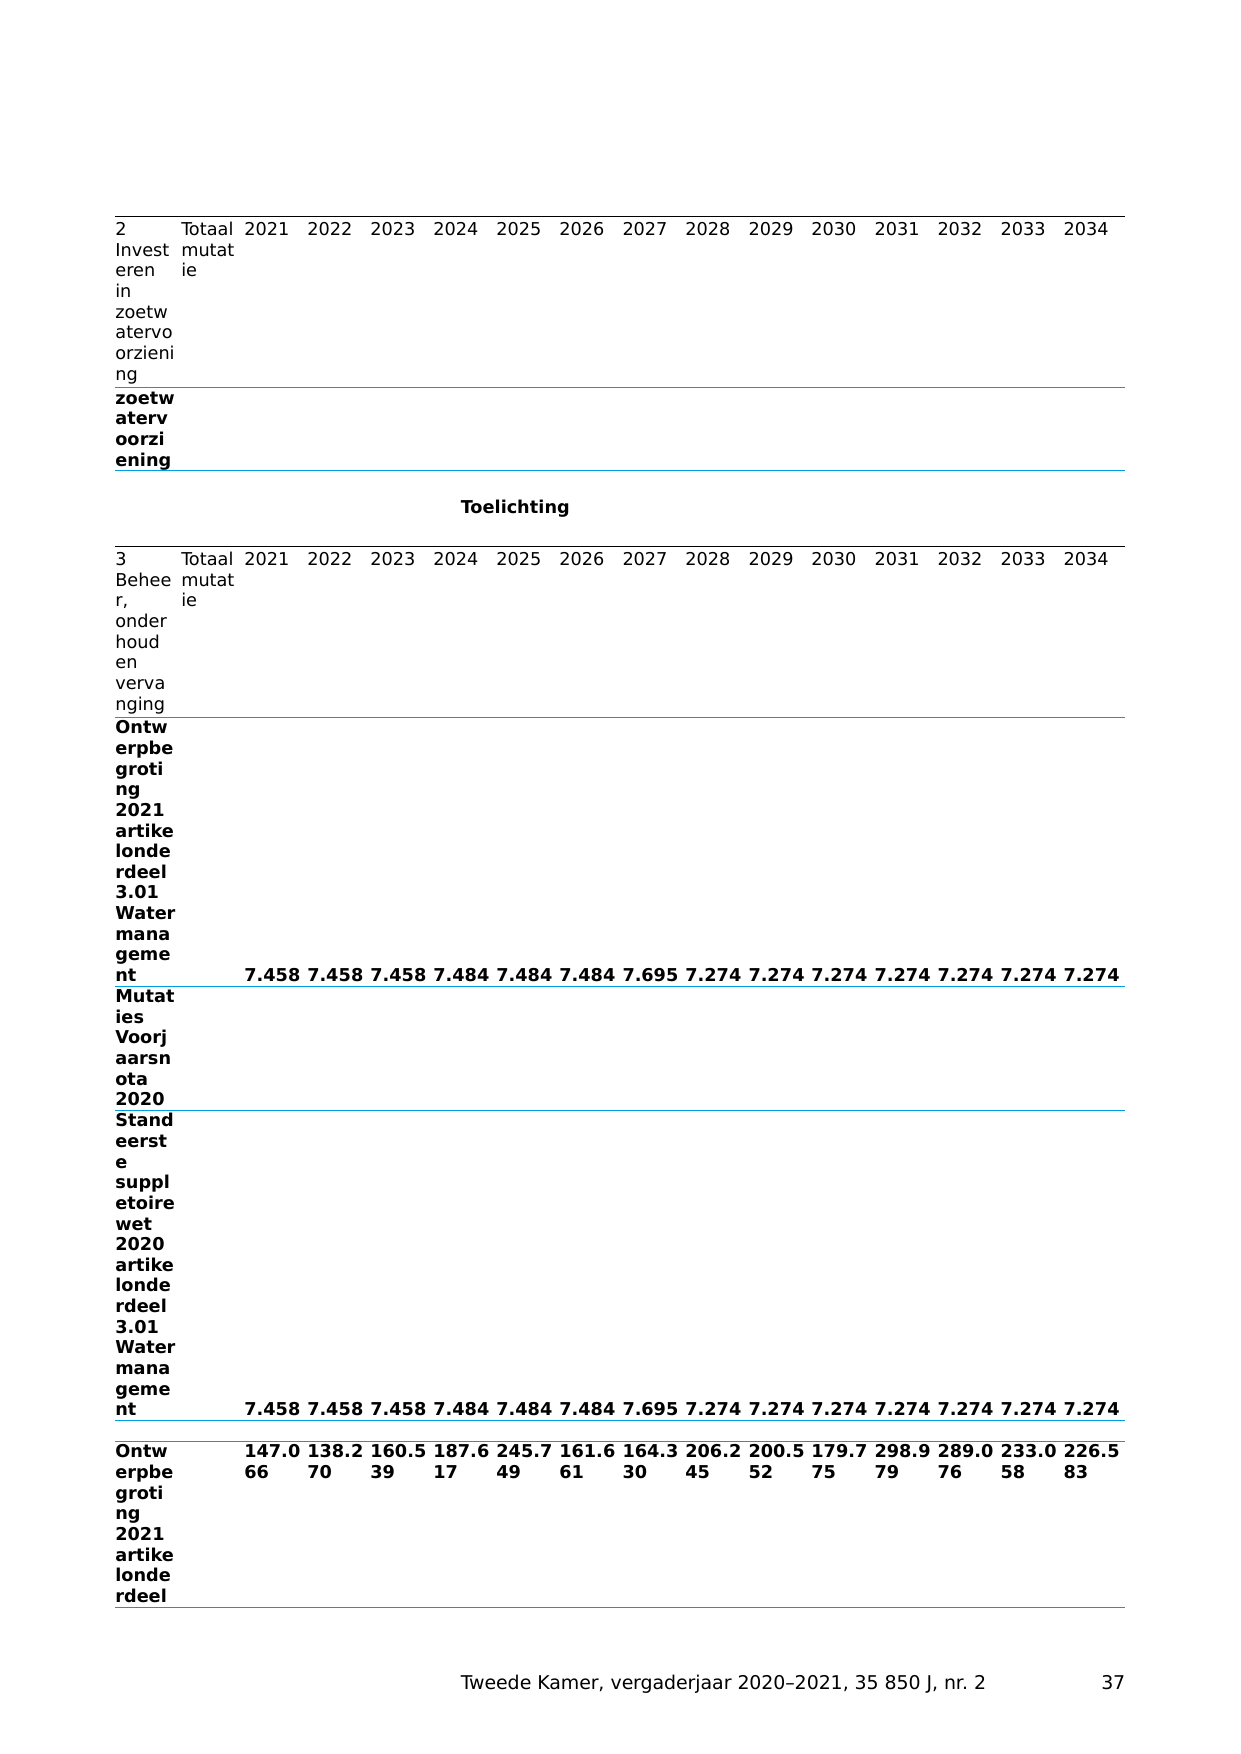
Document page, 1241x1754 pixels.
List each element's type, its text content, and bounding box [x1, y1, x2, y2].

table_cell 3 Beheer, onderhoud en vervanging [115, 547, 178, 717]
table_cell 147.066 [241, 1442, 304, 1606]
table_cell Totaal mutatie [178, 547, 241, 717]
table_cell [998, 1421, 1060, 1441]
table_cell 164.330 [619, 1442, 682, 1606]
table_cell 7.695 [619, 1111, 682, 1420]
table_cell 2022 [304, 217, 367, 387]
table_cell 7.274 [682, 718, 745, 986]
table_cell [493, 1421, 556, 1441]
table_cell 2030 [808, 217, 871, 387]
table_cell [682, 1421, 745, 1441]
table_cell 2033 [998, 547, 1060, 717]
table_cell [934, 1421, 997, 1441]
table_cell 2031 [871, 217, 934, 387]
table_header Artikel 3 Beheer, onderhoud en vervanging [115, 521, 1125, 546]
text Toelichting [461, 496, 1125, 518]
table_cell [430, 388, 493, 470]
table_cell 7.274 [745, 718, 808, 986]
table_cell 7.695 [619, 718, 682, 986]
table_cell [241, 987, 304, 1110]
table_header Artikel 2 Investeren in zoetwatervoorziening [115, 191, 1125, 216]
table_cell 206.245 [682, 1442, 745, 1606]
table_cell [808, 987, 871, 1110]
table_cell Totaal mutatie [178, 217, 241, 387]
table_cell [304, 388, 367, 470]
table_cell [1060, 388, 1125, 470]
table_cell 7.458 [241, 1111, 304, 1420]
table_cell [808, 388, 871, 470]
table_cell [430, 987, 493, 1110]
table_cell [745, 1421, 808, 1441]
table_cell 2032 [934, 217, 997, 387]
table_cell 7.274 [682, 1111, 745, 1420]
table_cell 2029 [745, 217, 808, 387]
table_cell Mutaties Voorjaarsnota 2020 [115, 987, 178, 1110]
table_cell 179.775 [808, 1442, 871, 1606]
table_cell [367, 1421, 430, 1441]
table_cell 2029 [745, 547, 808, 717]
table_cell [808, 1421, 871, 1441]
table_cell 7.458 [367, 1111, 430, 1420]
table_cell 2022 [304, 547, 367, 717]
table_cell [998, 987, 1060, 1110]
table_cell Ontwerpbegroting 2021 artikelonderdeel 3.01 Watermanagement [115, 718, 178, 986]
table_cell [619, 388, 682, 470]
table_cell 2033 [998, 217, 1060, 387]
table_cell [619, 1421, 682, 1441]
table_cell 2021 [241, 217, 304, 387]
table_cell 2034 [1060, 547, 1125, 717]
table_cell 7.274 [871, 1111, 934, 1420]
table_cell 2032 [934, 547, 997, 717]
table_cell [871, 987, 934, 1110]
table_cell 298.979 [871, 1442, 934, 1606]
table_cell [178, 1421, 241, 1441]
table_cell zoetwatervoorziening [115, 388, 178, 470]
table_cell 2028 [682, 217, 745, 387]
table_cell 233.058 [998, 1442, 1060, 1606]
table_cell 2026 [556, 547, 619, 717]
table_cell 160.539 [367, 1442, 430, 1606]
table_cell 7.274 [934, 718, 997, 986]
table_cell 7.458 [304, 718, 367, 986]
table_cell [178, 1442, 241, 1606]
table_cell 2025 [493, 547, 556, 717]
table_cell 2 Investeren in zoetwatervoorziening [115, 217, 178, 387]
table_cell [745, 987, 808, 1110]
table_cell 2021 [241, 547, 304, 717]
table_cell 2028 [682, 547, 745, 717]
table_cell [241, 388, 304, 470]
table_cell 7.458 [241, 718, 304, 986]
table_cell 2023 [367, 217, 430, 387]
table_cell 7.274 [998, 718, 1060, 986]
table_cell 245.749 [493, 1442, 556, 1606]
table_cell [998, 388, 1060, 470]
table_cell 7.458 [304, 1111, 367, 1420]
table_cell [115, 1421, 178, 1441]
table_cell [682, 388, 745, 470]
table_cell 7.484 [556, 1111, 619, 1420]
table_cell [178, 718, 241, 986]
table_cell 187.617 [430, 1442, 493, 1606]
table_cell 2030 [808, 547, 871, 717]
table_cell 2027 [619, 547, 682, 717]
table_cell 161.661 [556, 1442, 619, 1606]
table_cell 2031 [871, 547, 934, 717]
table_cell [682, 987, 745, 1110]
table_cell 289.076 [934, 1442, 997, 1606]
table_cell [934, 987, 997, 1110]
table_cell Ontwerpbegroting 2021 artikelonderdeel [115, 1442, 178, 1606]
table_cell [493, 388, 556, 470]
table_cell 226.583 [1060, 1442, 1125, 1606]
table_cell [556, 388, 619, 470]
table_cell 2024 [430, 217, 493, 387]
table_cell [178, 987, 241, 1110]
table_cell 7.484 [493, 718, 556, 986]
table_cell 2024 [430, 547, 493, 717]
table_cell 7.274 [998, 1111, 1060, 1420]
table_cell [871, 1421, 934, 1441]
table_cell 2023 [367, 547, 430, 717]
table_cell [430, 1421, 493, 1441]
table_cell 7.484 [430, 718, 493, 986]
table_cell 138.270 [304, 1442, 367, 1606]
table_cell 2034 [1060, 217, 1125, 387]
table_cell [241, 1421, 304, 1441]
table_cell 7.484 [493, 1111, 556, 1420]
table_cell 7.274 [934, 1111, 997, 1420]
table_cell 7.274 [871, 718, 934, 986]
table_cell [178, 1111, 241, 1420]
table_cell 7.484 [430, 1111, 493, 1420]
table_cell [493, 987, 556, 1110]
table_cell 7.458 [367, 718, 430, 986]
table_cell 200.552 [745, 1442, 808, 1606]
table_cell 7.274 [1060, 1111, 1125, 1420]
table_cell [1060, 1421, 1125, 1441]
table_cell [619, 987, 682, 1110]
table_cell [367, 388, 430, 470]
table_cell [304, 987, 367, 1110]
table_cell [1060, 987, 1125, 1110]
table_cell 2027 [619, 217, 682, 387]
table_cell 7.274 [745, 1111, 808, 1420]
table_cell [871, 388, 934, 470]
table_cell 7.484 [556, 718, 619, 986]
table_cell [304, 1421, 367, 1441]
table_cell [178, 388, 241, 470]
table_cell [745, 388, 808, 470]
table_cell [556, 1421, 619, 1441]
table_cell [934, 388, 997, 470]
table_cell 2026 [556, 217, 619, 387]
table_cell Stand eerste suppletoire wet 2020 artikelonderdeel 3.01 Watermanagement [115, 1111, 178, 1420]
table_cell [367, 987, 430, 1110]
table_cell 7.274 [808, 718, 871, 986]
table_cell [556, 987, 619, 1110]
table_cell 2025 [493, 217, 556, 387]
table_cell 7.274 [1060, 718, 1125, 986]
table_cell 7.274 [808, 1111, 871, 1420]
